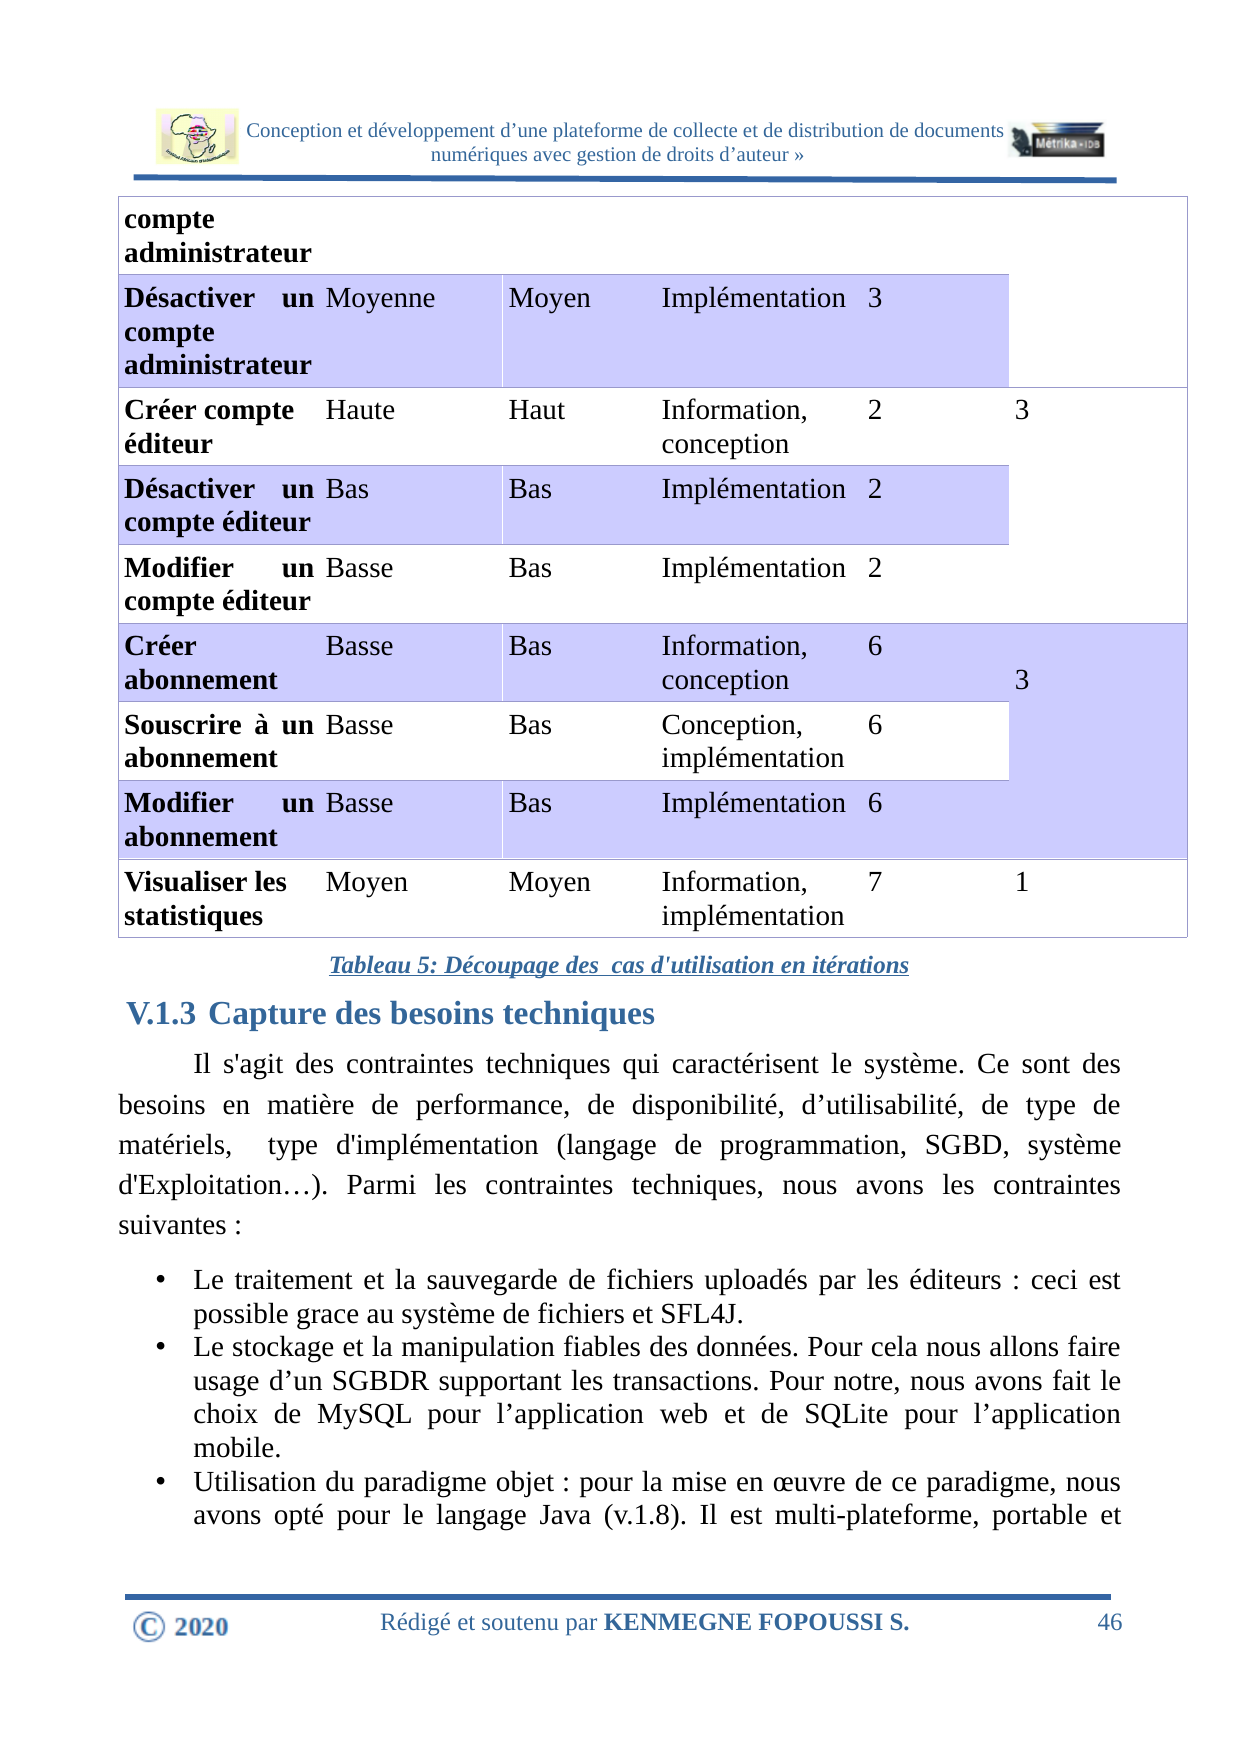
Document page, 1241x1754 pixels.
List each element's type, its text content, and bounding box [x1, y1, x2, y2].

table_cell [320, 197, 502, 274]
table_cell Moyen [503, 860, 656, 937]
table_cell Bas [503, 624, 656, 701]
table_cell Information, implémentation [656, 860, 862, 937]
list Utilisation du paradigme objet : pour la mise en œuvre de ce paradigme, nous avons opté pour le langage Java (v.1.8). Il est multi-plateforme, portable et [156, 1464, 1122, 1531]
table_cell Haute [320, 388, 502, 465]
table_cell 3 [1009, 624, 1187, 858]
picture [1003, 116, 1109, 160]
table_cell 2 [862, 466, 1009, 544]
text Il s'agit des contraintes techniques qui caractérisent le système. Ce sont des besoins en matière de performance, de disponibilité, d’utilisabilité, de type de matériels, type d'implémentation (langage de programmation, SGBD, système d'Exploitation…). Parmi les contraintes techniques, nous avons les contraintes suivantes : [118, 1047, 1122, 1241]
table_cell Modifier un abonnement [119, 781, 320, 858]
table_cell Implémentation [656, 781, 862, 858]
table_cell 2 [862, 388, 1009, 465]
table_cell Modifier un compte éditeur [119, 545, 320, 622]
table_cell 7 [862, 860, 1009, 937]
table_cell Bas [503, 702, 656, 780]
table_cell Moyen [503, 275, 656, 387]
list Le stockage et la manipulation fiables des données. Pour cela nous allons faire usage d’un SGBDR supportant les transactions. Pour notre, nous avons fait le choix de MySQL pour l’application web et de SQLite pour l’application mobile. [156, 1329, 1122, 1464]
table_cell Bas [320, 466, 502, 544]
table_cell compte administrateur [119, 197, 320, 274]
table_cell Créer abonnement [119, 624, 320, 701]
table_cell [862, 197, 1009, 274]
table_cell Moyen [320, 860, 502, 937]
picture [126, 1604, 231, 1647]
table_cell Désactiver un compte administrateur [119, 275, 320, 387]
table_cell Implémentation [656, 545, 862, 622]
text Tableau 5: Découpage des cas d'utilisation en itérations [118, 950, 1122, 978]
table_cell Implémentation [656, 466, 862, 544]
table_cell Implémentation [656, 275, 862, 387]
table_cell Créer compte éditeur [119, 388, 320, 465]
table_cell [503, 197, 656, 274]
table_cell 6 [862, 702, 1009, 780]
table_cell 3 [1009, 388, 1187, 622]
subtitle Capture des besoins techniques [118, 993, 1122, 1032]
table_cell Basse [320, 545, 502, 622]
picture [154, 107, 241, 166]
table_cell Bas [503, 781, 656, 858]
table_cell 2 [862, 545, 1009, 622]
table_cell Bas [503, 545, 656, 622]
table_cell Basse [320, 702, 502, 780]
table_cell Haut [503, 388, 656, 465]
table_cell [1009, 197, 1187, 387]
table_cell 1 [1009, 860, 1187, 937]
table_cell Moyenne [320, 275, 502, 387]
table_cell 6 [862, 781, 1009, 858]
table_cell [656, 197, 862, 274]
list Le traitement et la sauvegarde de fichiers uploadés par les éditeurs : ceci est possible grace au système de fichiers et SFL4J. [156, 1262, 1122, 1329]
table_cell Visualiser les statistiques [119, 860, 320, 937]
table_cell Souscrire à un abonnement [119, 702, 320, 780]
table_cell Basse [320, 781, 502, 858]
table_cell Conception, implémentation [656, 702, 862, 780]
table_cell Information, conception [656, 388, 862, 465]
table_cell Basse [320, 624, 502, 701]
table_cell Information, conception [656, 624, 862, 701]
table_cell 6 [862, 624, 1009, 701]
table_cell Désactiver un compte éditeur [119, 466, 320, 544]
table_cell Bas [503, 466, 656, 544]
table_cell 3 [862, 275, 1009, 387]
